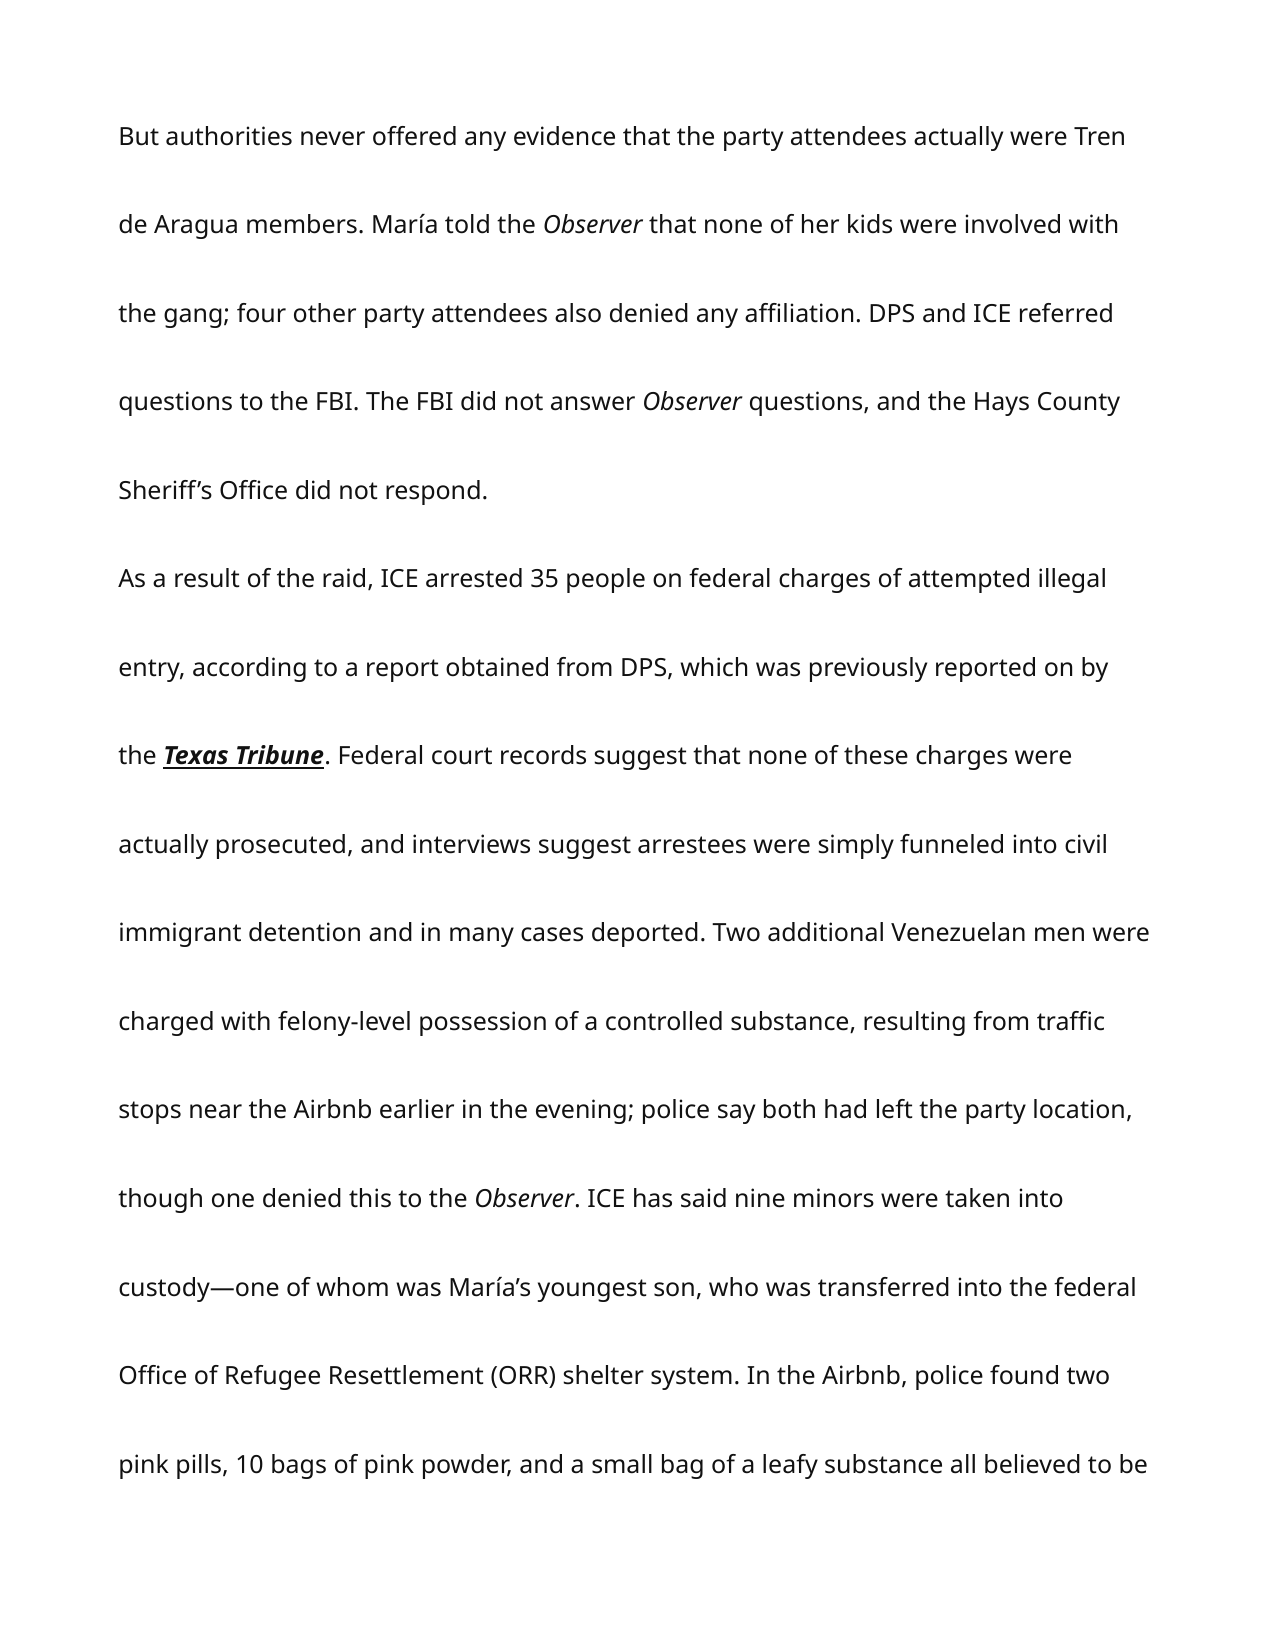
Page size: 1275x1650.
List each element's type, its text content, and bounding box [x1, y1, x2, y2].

text As a result of the raid, ICE arrested 35 people on federal charges of attempted illegal entry, according to a report obtained from DPS, which was previously reported on by the Texas Tribune. Federal court records suggest that none of these charges were actually prosecuted, and interviews suggest arrestees were simply funneled into civil immigrant detention and in many cases deported. Two additional Venezuelan men were charged with felony-level possession of a controlled substance, resulting from traffic stops near the Airbnb earlier in the evening; police say both had left the party location, though one denied this to the Observer. ICE has said nine minors were taken into custody—one of whom was María’s youngest son, who was transferred into the federal Office of Refugee Resettlement (ORR) shelter system. In the Airbnb, police found two pink pills, 10 bags of pink powder, and a small bag of a leafy substance all believed to be [118, 561, 1157, 1480]
text But authorities never offered any evidence that the party attendees actually were Tren de Aragua members. María told the Observer that none of her kids were involved with the gang; four other party attendees also denied any affiliation. DPS and ICE referred questions to the FBI. The FBI did not answer Observer questions, and the Hays County Sheriff’s Office did not respond. [118, 118, 1157, 506]
